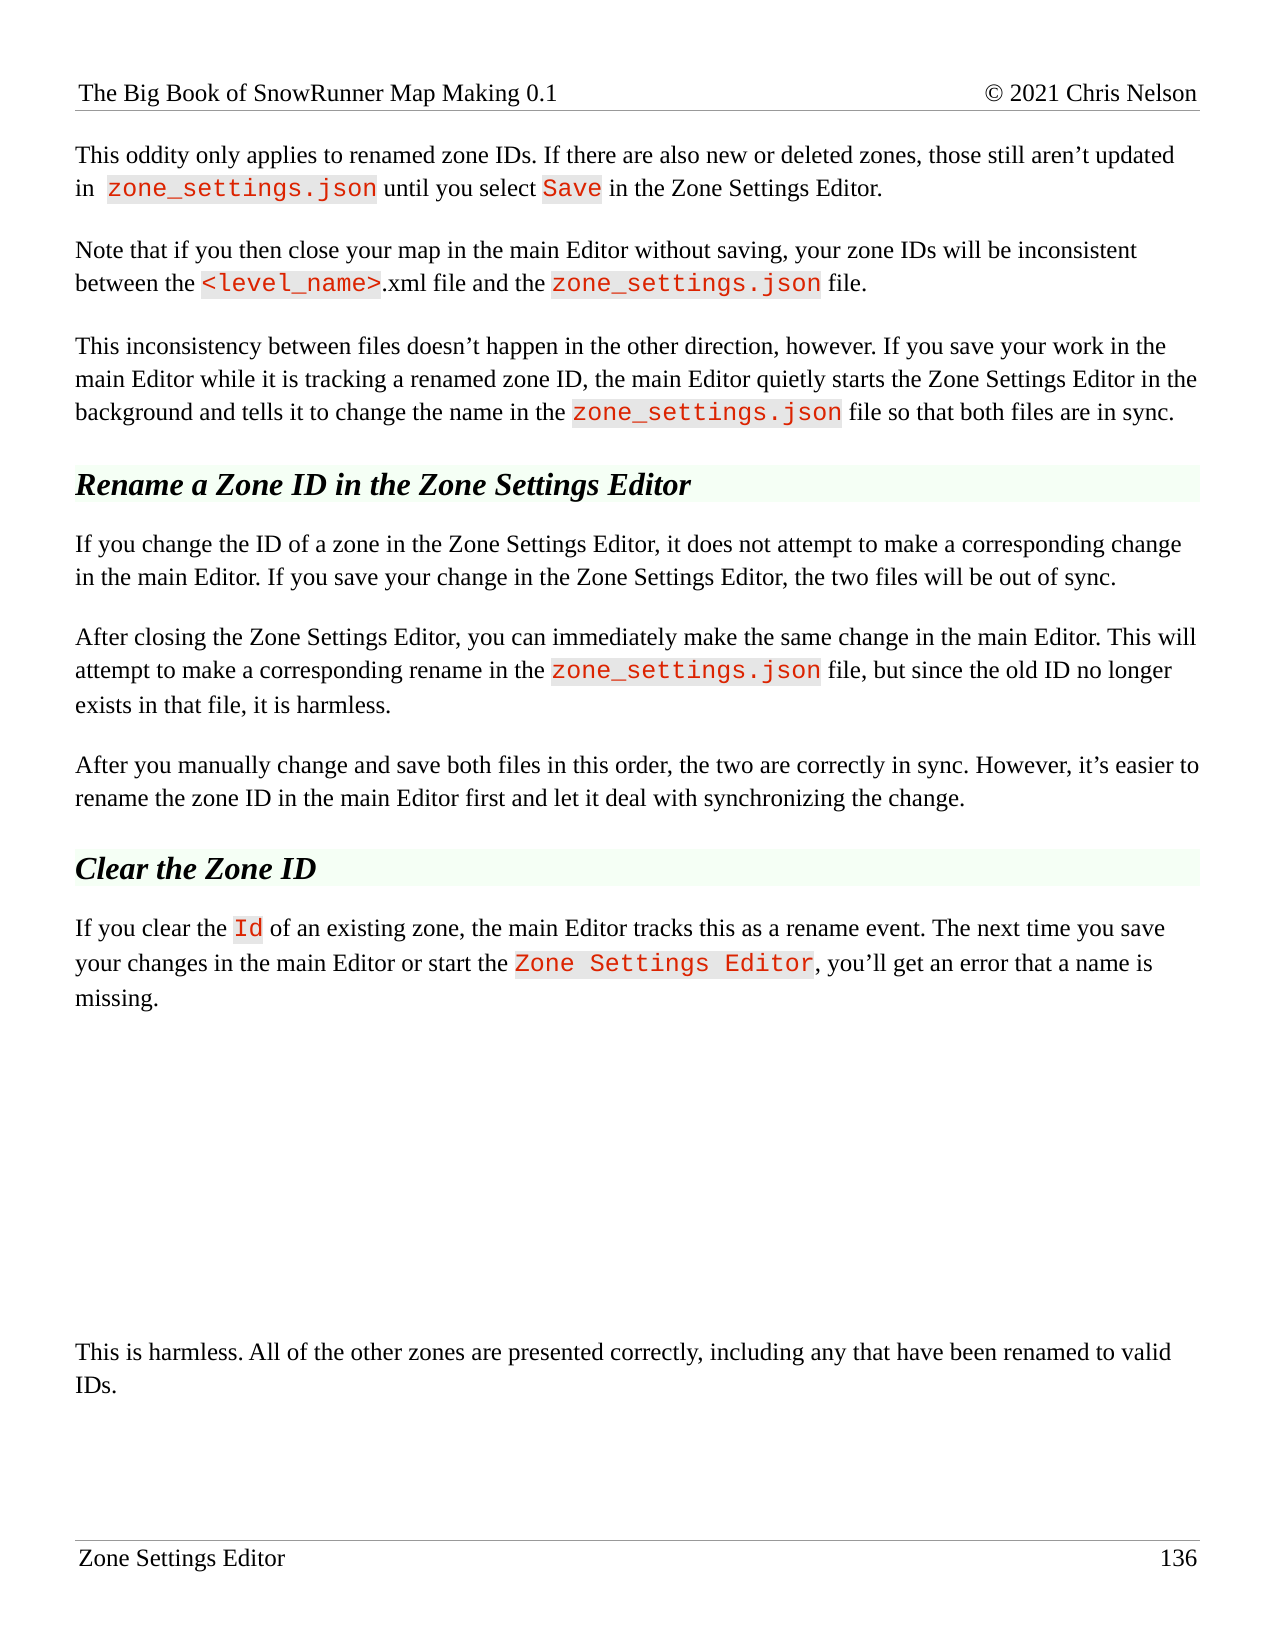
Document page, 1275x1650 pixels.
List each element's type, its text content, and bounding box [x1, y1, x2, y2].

text This inconsistency between files doesn’t happen in the other direction, however. If you save your work in the main Editor while it is tracking a renamed zone ID, the main Editor quietly starts the Zone Settings Editor in the background and tells it to change the name in the zone_settings.json file so that both files are in sync. [75, 331, 1200, 428]
text If you change the ID of a zone in the Zone Settings Editor, it does not attempt to make a corresponding change in the main Editor. If you save your change in the Zone Settings Editor, the two files will be out of sync. [75, 529, 1200, 591]
text This is harmless. All of the other zones are presented correctly, including any that have been renamed to valid IDs. [75, 1337, 1200, 1399]
subtitle Clear the Zone ID [75, 849, 1200, 886]
text Note that if you then close your map in the main Editor without saving, your zone IDs will be inconsistent between the <level_name>.xml file and the zone_settings.json file. [75, 235, 1200, 299]
text If you clear the Id of an existing zone, the main Editor tracks this as a rename event. The next time you save your changes in the main Editor or start the Zone Settings Editor, you’ll get an error that a name is missing. [75, 913, 1200, 1012]
text After you manually change and save both files in this order, the two are correctly in sync. However, it’s easier to rename the zone ID in the main Editor first and let it deal with synchronizing the change. [75, 750, 1200, 812]
text This oddity only applies to renamed zone IDs. If there are also new or deleted zones, those still aren’t updated in zone_settings.json until you select Save in the Zone Settings Editor. [75, 140, 1200, 204]
subtitle Rename a Zone ID in the Zone Settings Editor [75, 465, 1200, 502]
text After closing the Zone Settings Editor, you can immediately make the same change in the main Editor. This will attempt to make a corresponding rename in the zone_settings.json file, but since the old ID no longer exists in that file, it is harmless. [75, 622, 1200, 719]
